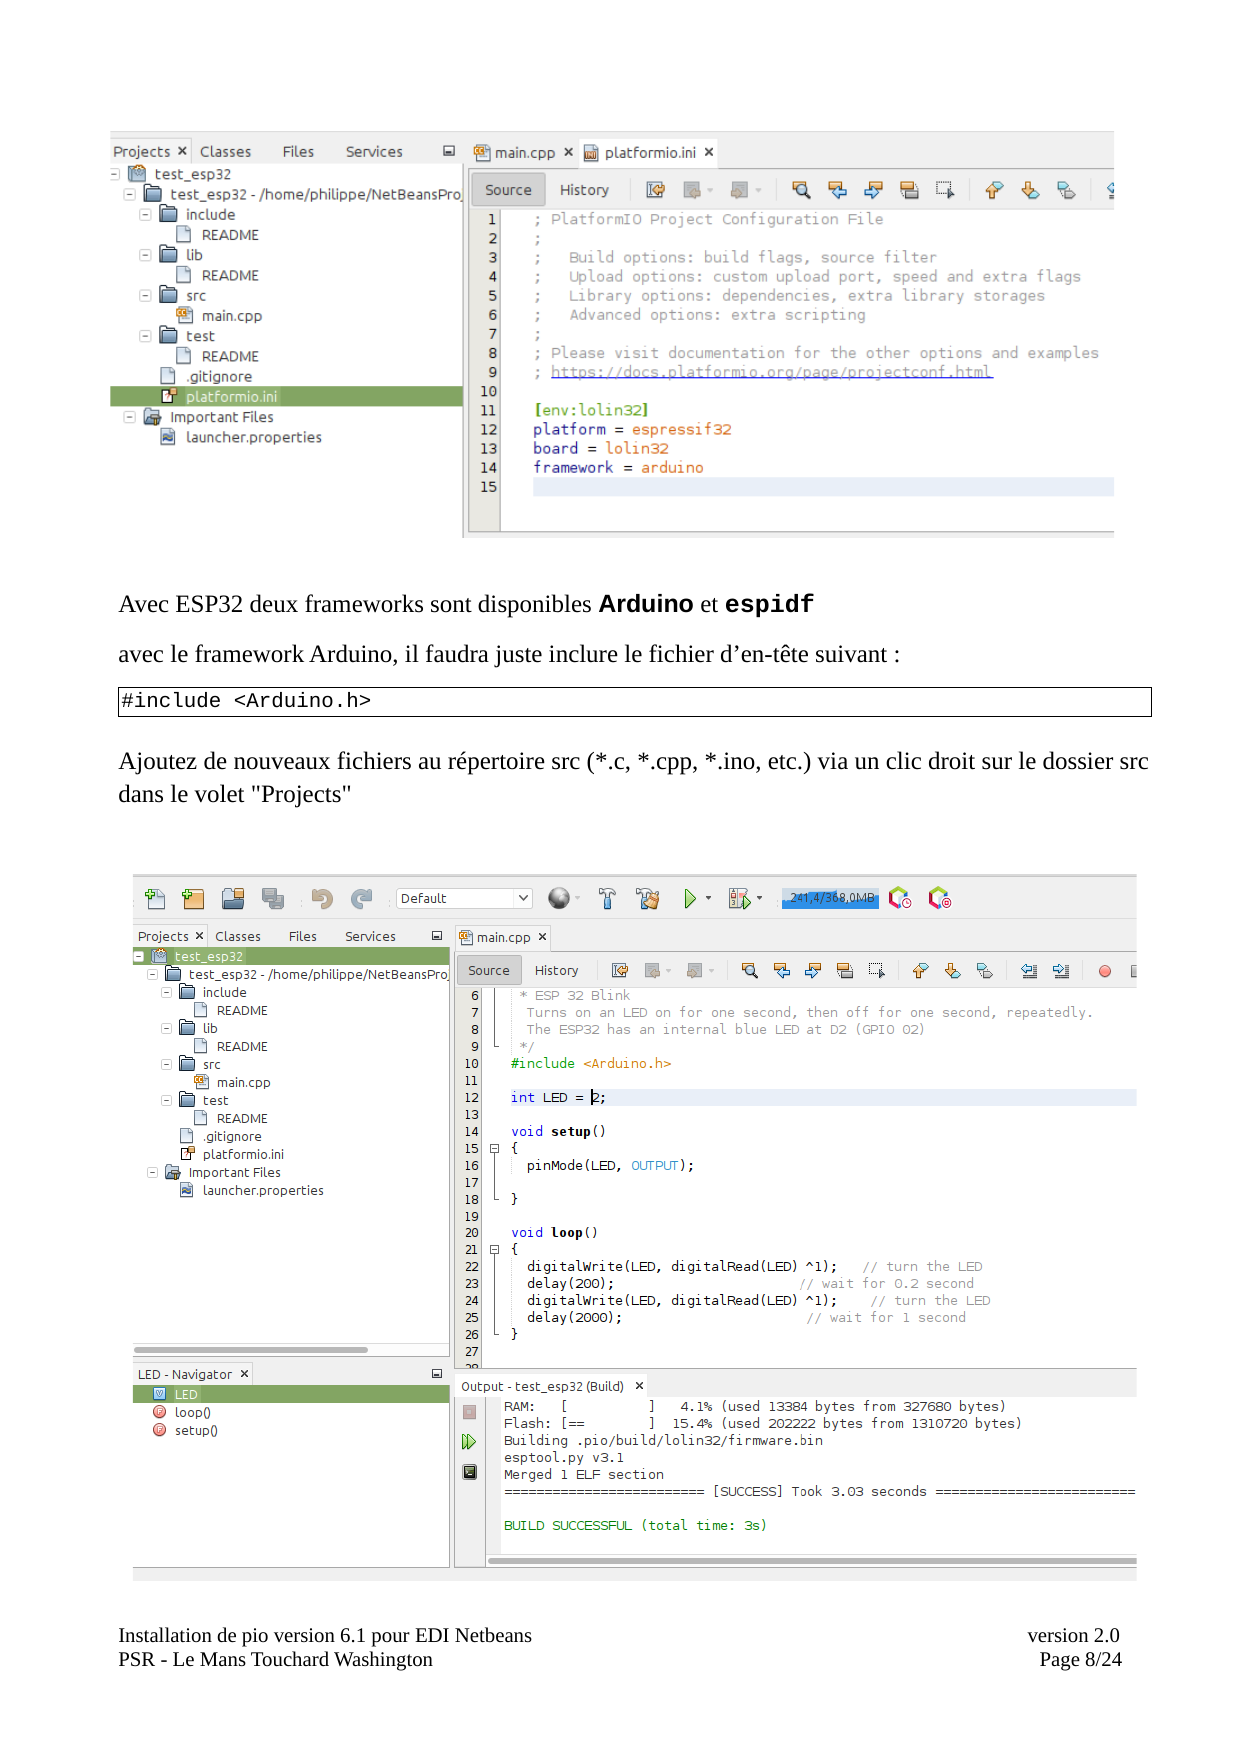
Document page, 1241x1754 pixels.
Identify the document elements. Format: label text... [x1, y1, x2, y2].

picture [110, 131, 1115, 538]
text avec le framework Arduino, il faudra juste inclure le fichier d’en-tête suivant : [118, 639, 1151, 668]
text Avec ESP32 deux frameworks sont disponibles Arduino et espidf [118, 589, 1151, 620]
text #include <Arduino.h> [119, 688, 1151, 716]
text Ajoutez de nouveaux fichiers au répertoire src (*.c, *.cpp, *.ino, etc.) via un clic droit sur le dossier src dans le volet "Projects" [118, 746, 1151, 808]
picture [132, 874, 1137, 1581]
